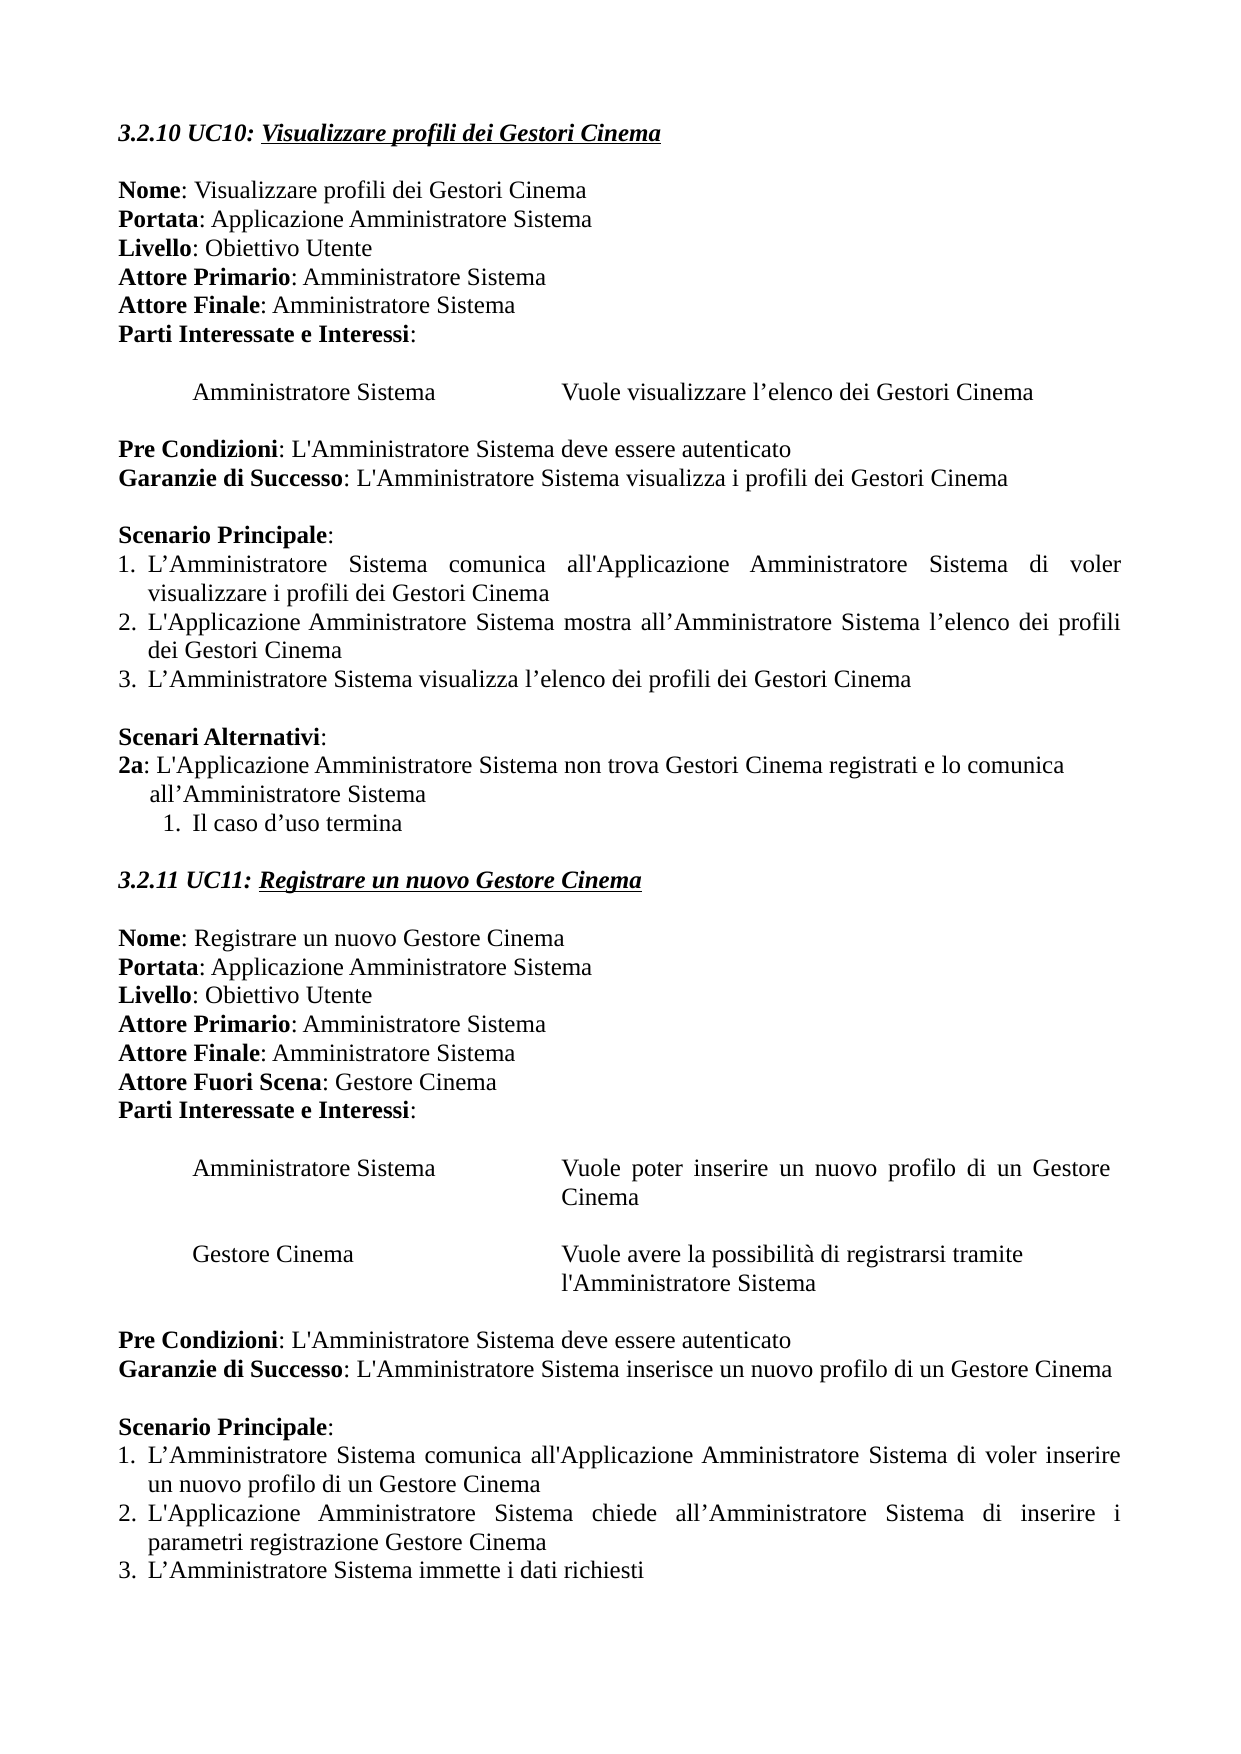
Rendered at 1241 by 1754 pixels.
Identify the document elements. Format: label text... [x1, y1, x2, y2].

list L'Applicazione Amministratore Sistema mostra all’Amministratore Sistema l’elenco dei profili dei Gestori Cinema [118, 607, 1122, 664]
text all’Amministratore Sistema [118, 779, 1122, 808]
text Nome: Visualizzare profili dei Gestori Cinema [118, 176, 1122, 204]
text Scenario Principale: [118, 521, 1122, 549]
text Garanzie di Successo: L'Amministratore Sistema inserisce un nuovo profilo di un Gestore Cinema [118, 1354, 1122, 1383]
text Amministratore Sistema Vuole poter inserire un nuovo profilo di un Gestore Cinema [118, 1153, 1122, 1211]
text Portata: Applicazione Amministratore Sistema [118, 952, 1122, 981]
text 2a: L'Applicazione Amministratore Sistema non trova Gestori Cinema registrati e lo comunica [118, 751, 1122, 779]
list L’Amministratore Sistema immette i dati richiesti [118, 1556, 1122, 1584]
text Scenario Principale: [118, 1412, 1122, 1441]
text Livello: Obiettivo Utente [118, 233, 1122, 262]
text Attore Finale: Amministratore Sistema [118, 1038, 1122, 1067]
list Il caso d’uso termina [162, 808, 1122, 837]
list L’Amministratore Sistema comunica all'Applicazione Amministratore Sistema di voler visualizzare i profili dei Gestori Cinema [117, 549, 1122, 607]
text 3.2.10 UC10: Visualizzare profili dei Gestori Cinema [118, 118, 1122, 147]
list L’Amministratore Sistema visualizza l’elenco dei profili dei Gestori Cinema [118, 664, 1122, 693]
list L'Applicazione Amministratore Sistema chiede all’Amministratore Sistema di inserire i parametri registrazione Gestore Cinema [118, 1498, 1122, 1556]
text Attore Finale: Amministratore Sistema [118, 291, 1122, 319]
list L’Amministratore Sistema comunica all'Applicazione Amministratore Sistema di voler inserire un nuovo profilo di un Gestore Cinema [117, 1441, 1122, 1498]
text Scenari Alternativi: [118, 722, 1122, 751]
text Gestore Cinema Vuole avere la possibilità di registrarsi tramite l'Amministratore Sistema [118, 1239, 1122, 1297]
text Livello: Obiettivo Utente [118, 981, 1122, 1009]
text Attore Fuori Scena: Gestore Cinema [118, 1067, 1122, 1096]
text Amministratore Sistema Vuole visualizzare l’elenco dei Gestori Cinema [118, 377, 1122, 406]
text 3.2.11 UC11: Registrare un nuovo Gestore Cinema [118, 866, 1122, 894]
text Attore Primario: Amministratore Sistema [118, 262, 1122, 291]
text Pre Condizioni: L'Amministratore Sistema deve essere autenticato [118, 434, 1122, 463]
text Parti Interessate e Interessi: [118, 319, 1122, 348]
text Attore Primario: Amministratore Sistema [118, 1009, 1122, 1038]
text Pre Condizioni: L'Amministratore Sistema deve essere autenticato [118, 1326, 1122, 1354]
text Parti Interessate e Interessi: [118, 1096, 1122, 1124]
text Nome: Registrare un nuovo Gestore Cinema [118, 923, 1122, 952]
text Garanzie di Successo: L'Amministratore Sistema visualizza i profili dei Gestori Cinema [118, 463, 1122, 492]
text Portata: Applicazione Amministratore Sistema [118, 204, 1122, 233]
